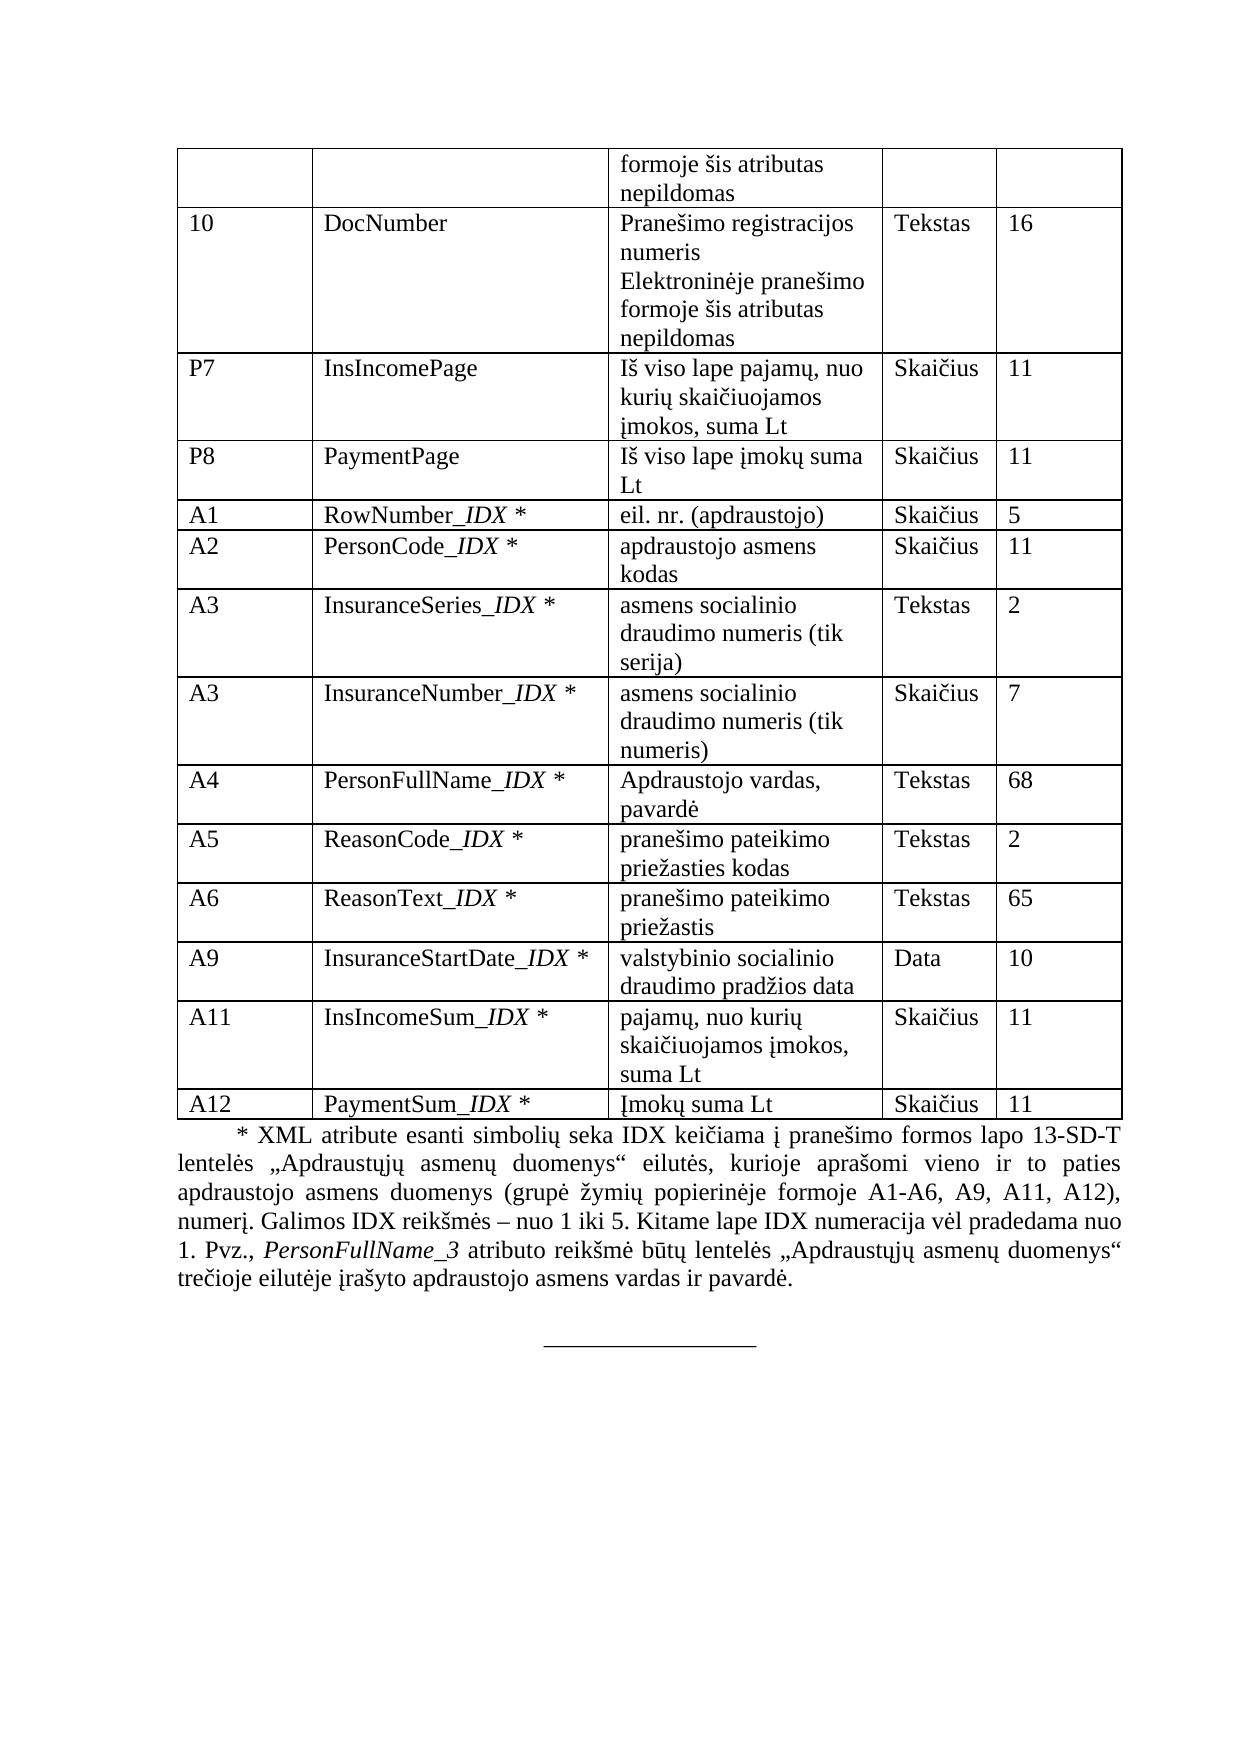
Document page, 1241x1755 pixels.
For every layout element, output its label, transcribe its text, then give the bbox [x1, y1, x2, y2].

table_cell A3 [178, 678, 312, 764]
table_cell A11 [178, 1002, 312, 1088]
table_cell PersonCode_IDX * [313, 531, 608, 588]
table_cell eil. nr. (apdraustojo) [609, 501, 882, 529]
table_cell A2 [178, 531, 312, 588]
table_cell 11 [997, 1090, 1121, 1118]
table_cell Apdraustojo vardas, pavardė [609, 766, 882, 823]
table_cell asmens socialinio draudimo numeris (tik numeris) [609, 678, 882, 764]
table_cell A5 [178, 825, 312, 882]
table_cell A4 [178, 766, 312, 823]
table_cell Tekstas [883, 766, 996, 823]
text _________________ [177, 1321, 1122, 1350]
table_cell Tekstas [883, 590, 996, 676]
table_cell Pranešimo registracijos numeris Elektroninėje pranešimo formoje šis atributas nepildomas [609, 208, 882, 352]
table_cell [178, 149, 312, 207]
table_cell 5 [997, 501, 1121, 529]
table_cell 10 [178, 208, 312, 352]
table_cell InsIncomePage [313, 354, 608, 440]
table_cell DocNumber [313, 208, 608, 352]
table_cell Skaičius [883, 441, 996, 499]
table_cell Skaičius [883, 1090, 996, 1118]
table_cell [883, 149, 996, 207]
table_cell PaymentSum_IDX * [313, 1090, 608, 1118]
table_cell InsuranceSeries_IDX * [313, 590, 608, 676]
table_cell 2 [997, 825, 1121, 882]
table_cell ReasonText_IDX * [313, 884, 608, 941]
table_cell Tekstas [883, 884, 996, 941]
table_cell A6 [178, 884, 312, 941]
table_cell InsuranceNumber_IDX * [313, 678, 608, 764]
table_cell Iš viso lape įmokų suma Lt [609, 441, 882, 499]
table_cell [313, 149, 608, 207]
table_cell pajamų, nuo kurių skaičiuojamos įmokos, suma Lt [609, 1002, 882, 1088]
table_cell Skaičius [883, 501, 996, 529]
table_cell Skaičius [883, 531, 996, 588]
table_cell formoje šis atributas nepildomas [609, 149, 882, 207]
table_cell 16 [997, 208, 1121, 352]
table_cell asmens socialinio draudimo numeris (tik serija) [609, 590, 882, 676]
table_cell 11 [997, 441, 1121, 499]
table_cell A12 [178, 1090, 312, 1118]
table_cell Įmokų suma Lt [609, 1090, 882, 1118]
table_cell [997, 149, 1121, 207]
table_cell pranešimo pateikimo priežasties kodas [609, 825, 882, 882]
table_cell 2 [997, 590, 1121, 676]
table_cell A9 [178, 943, 312, 1000]
table_cell Tekstas [883, 208, 996, 352]
table_cell PaymentPage [313, 441, 608, 499]
table_cell A1 [178, 501, 312, 529]
table_cell RowNumber_IDX * [313, 501, 608, 529]
table_cell ReasonCode_IDX * [313, 825, 608, 882]
table_cell 68 [997, 766, 1121, 823]
text * XML atribute esanti simbolių seka IDX keičiama į pranešimo formos lapo 13-SD-T lentelės „Apdraustųjų asmenų duomenys“ eilutės, kurioje aprašomi vieno ir to paties apdraustojo asmens duomenys (grupė žymių popierinėje formoje A1-A6, A9, A11, A12), numerį. Galimos IDX reikšmės – nuo 1 iki 5. Kitame lape IDX numeracija vėl pradedama nuo 1. Pvz., PersonFullName_3 atributo reikšmė būtų lentelės „Apdraustųjų asmenų duomenys“ trečioje eilutėje įrašyto apdraustojo asmens vardas ir pavardė. [177, 1120, 1122, 1292]
table_cell Skaičius [883, 678, 996, 764]
table_cell P7 [178, 354, 312, 440]
table_cell Skaičius [883, 354, 996, 440]
table_cell pranešimo pateikimo priežastis [609, 884, 882, 941]
table_cell apdraustojo asmens kodas [609, 531, 882, 588]
table_cell 7 [997, 678, 1121, 764]
table_cell 11 [997, 531, 1121, 588]
table_cell InsuranceStartDate_IDX * [313, 943, 608, 1000]
table_cell P8 [178, 441, 312, 499]
table_cell Skaičius [883, 1002, 996, 1088]
table_cell 11 [997, 354, 1121, 440]
table_cell Iš viso lape pajamų, nuo kurių skaičiuojamos įmokos, suma Lt [609, 354, 882, 440]
table_cell Data [883, 943, 996, 1000]
table_cell Tekstas [883, 825, 996, 882]
table_cell A3 [178, 590, 312, 676]
table_cell 10 [997, 943, 1121, 1000]
table_cell InsIncomeSum_IDX * [313, 1002, 608, 1088]
table_cell 11 [997, 1002, 1121, 1088]
table_cell 65 [997, 884, 1121, 941]
table_cell PersonFullName_IDX * [313, 766, 608, 823]
table_cell valstybinio socialinio draudimo pradžios data [609, 943, 882, 1000]
